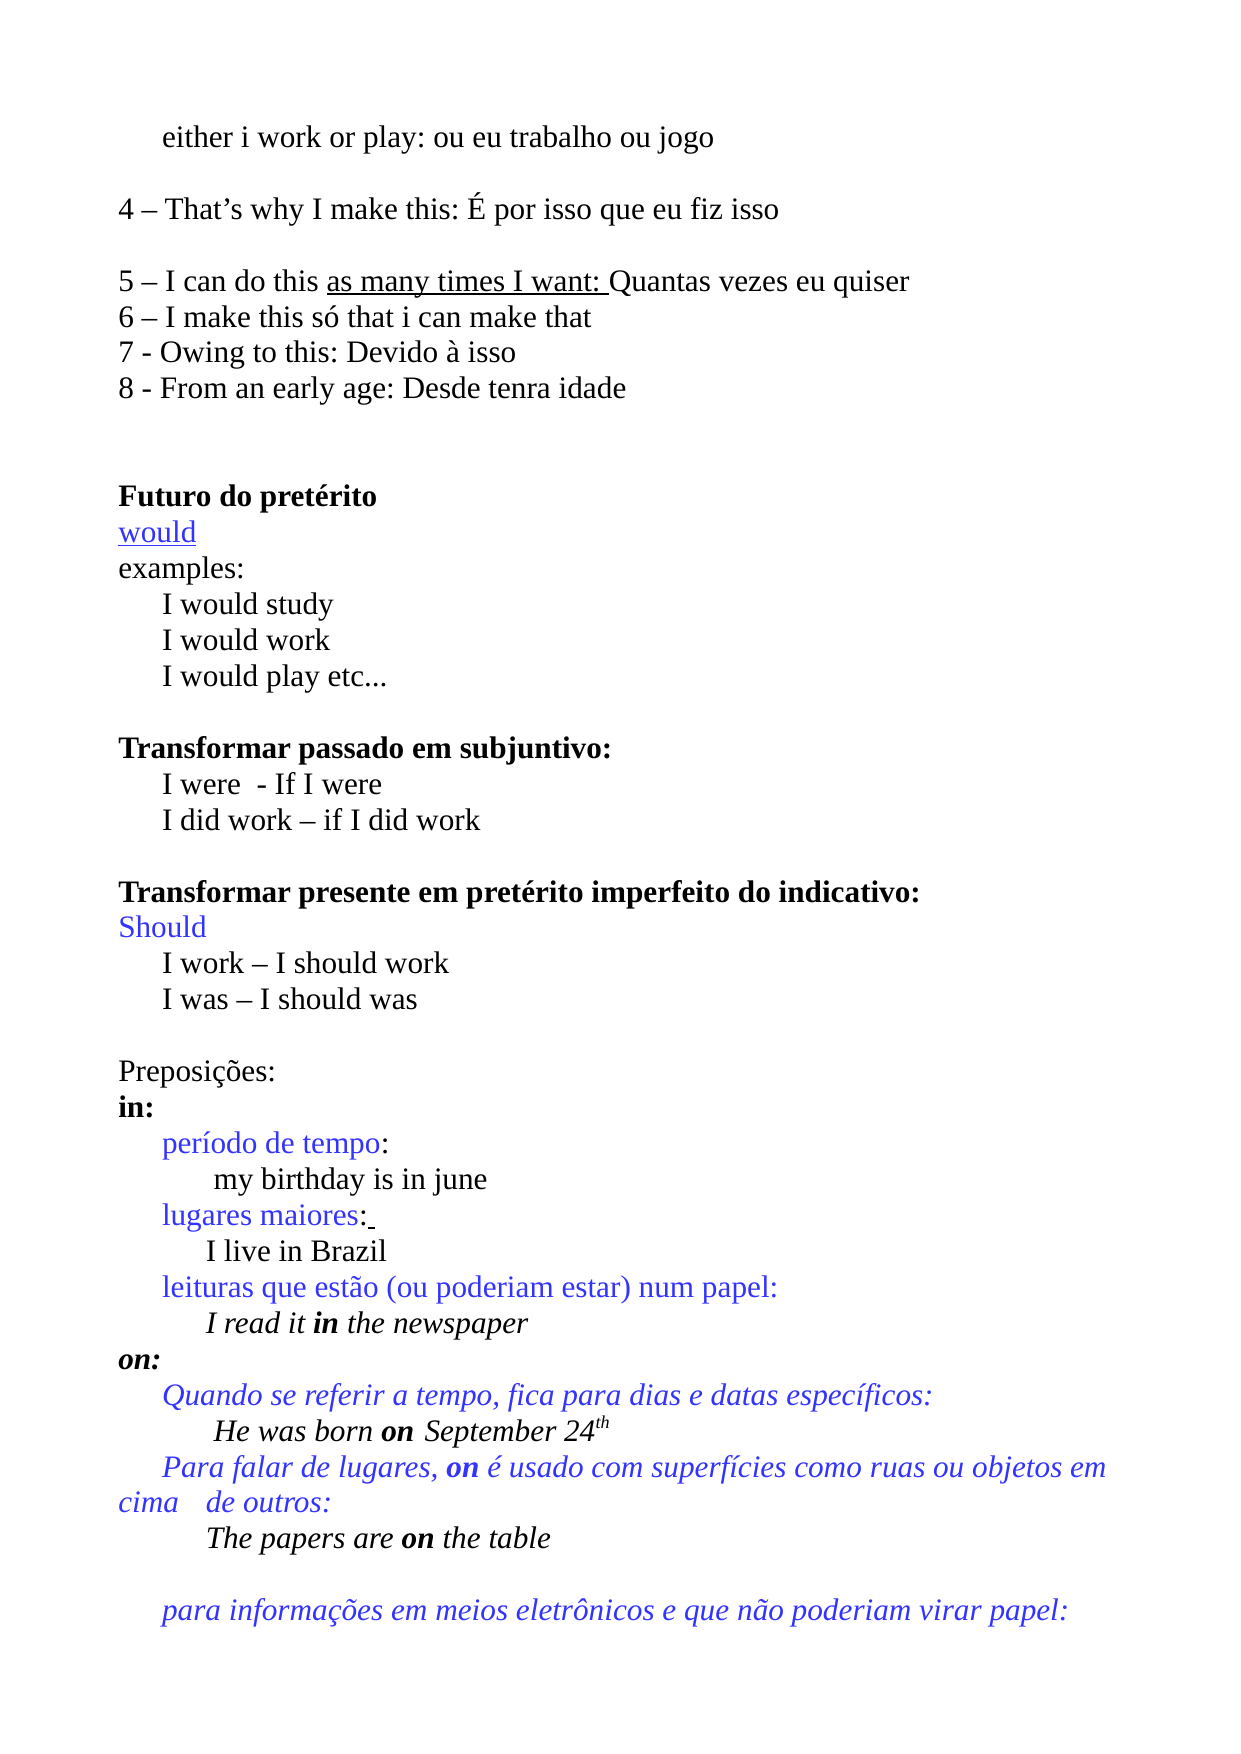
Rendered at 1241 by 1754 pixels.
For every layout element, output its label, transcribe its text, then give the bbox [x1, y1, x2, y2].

text Preposições: [118, 1052, 1122, 1088]
text leituras que estão (ou poderiam estar) num papel: [118, 1268, 1122, 1304]
text my birthday is in june [118, 1160, 1122, 1196]
text I live in Brazil [118, 1232, 1122, 1268]
text lugares maiores: [118, 1196, 1122, 1232]
text Para falar de lugares, on é usado com superfícies como ruas ou objetos em cima de outros: [118, 1448, 1122, 1520]
text Should [118, 909, 1122, 945]
text Transformar passado em subjuntivo: [118, 729, 1122, 765]
text I read it in the newspaper [118, 1304, 1122, 1340]
text Quando se referir a tempo, fica para dias e datas específicos: [118, 1376, 1122, 1412]
text I would study [118, 585, 1122, 621]
text para informações em meios eletrônicos e que não poderiam virar papel: [118, 1592, 1122, 1627]
text I would work [118, 621, 1122, 657]
text 6 – I make this só that i can make that [118, 298, 1122, 334]
text I was – I should was [118, 981, 1122, 1017]
text Transformar presente em pretérito imperfeito do indicativo: [118, 873, 1122, 909]
text examples: [118, 549, 1122, 585]
text 4 – That’s why I make this: É por isso que eu fiz isso [118, 190, 1122, 226]
text in: [118, 1088, 1122, 1124]
text either i work or play: ou eu trabalho ou jogo [118, 118, 1122, 154]
text 8 - From an early age: Desde tenra idade [118, 370, 1122, 406]
text Futuro do pretérito [118, 477, 1122, 513]
text I work – I should work [118, 945, 1122, 981]
text The papers are on the table [118, 1520, 1122, 1556]
text He was born on September 24th [118, 1412, 1122, 1448]
text I did work – if I did work [118, 801, 1122, 837]
text would [118, 513, 1122, 549]
text I would play etc... [118, 657, 1122, 693]
text 5 – I can do this as many times I want: Quantas vezes eu quiser [118, 262, 1122, 298]
text on: [118, 1340, 1122, 1376]
text 7 - Owing to this: Devido à isso [118, 334, 1122, 370]
text período de tempo: [118, 1124, 1122, 1160]
text I were - If I were [118, 765, 1122, 801]
